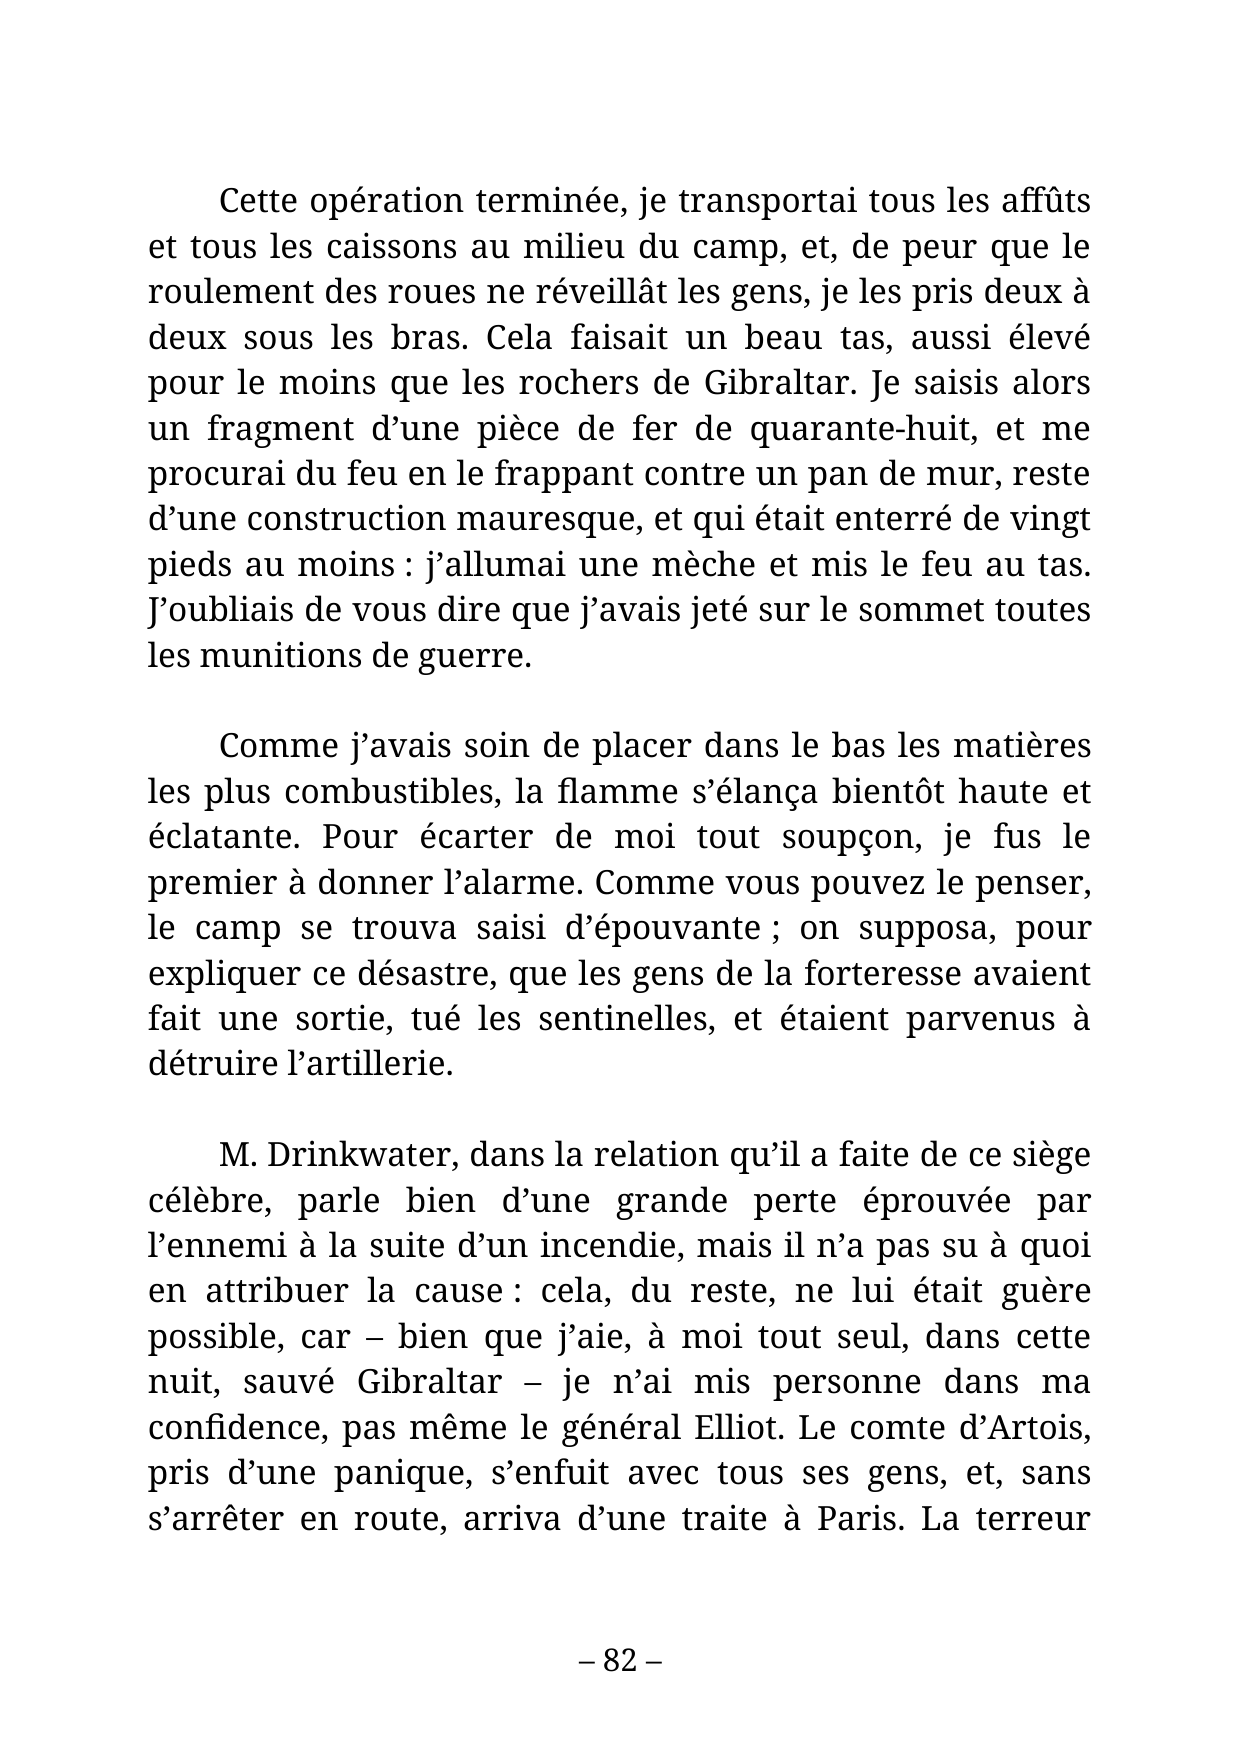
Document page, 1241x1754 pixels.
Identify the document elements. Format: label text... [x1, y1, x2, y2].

text M. Drinkwater, dans la relation qu’il a faite de ce siège célèbre, parle bien d’une grande perte éprouvée par l’ennemi à la suite d’un incendie, mais il n’a pas su à quoi en attribuer la cause : cela, du reste, ne lui était guère possible, car – bien que j’aie, à moi tout seul, dans cette nuit, sauvé Gibraltar – je n’ai mis personne dans ma confidence, pas même le général Elliot. Le comte d’Artois, pris d’une panique, s’enfuit avec tous ses gens, et, sans s’arrêter en route, arriva d’une traite à Paris. La terreur [148, 1131, 1092, 1540]
text Comme j’avais soin de placer dans le bas les matières les plus combustibles, la flamme s’élança bientôt haute et éclatante. Pour écarter de moi tout soupçon, je fus le premier à donner l’alarme. Comme vous pouvez le penser, le camp se trouva saisi d’épouvante ; on supposa, pour expliquer ce désastre, que les gens de la forteresse avaient fait une sortie, tué les sentinelles, et étaient parvenus à détruire l’artillerie. [148, 722, 1092, 1086]
text Cette opération terminée, je transportai tous les affûts et tous les caissons au milieu du camp, et, de peur que le roulement des roues ne réveillât les gens, je les pris deux à deux sous les bras. Cela faisait un beau tas, aussi élevé pour le moins que les rochers de Gibraltar. Je saisis alors un fragment d’une pièce de fer de quarante-huit, et me procurai du feu en le frappant contre un pan de mur, reste d’une construction mauresque, et qui était enterré de vingt pieds au moins : j’allumai une mèche et mis le feu au tas. J’oubliais de vous dire que j’avais jeté sur le sommet toutes les munitions de guerre. [148, 177, 1092, 677]
